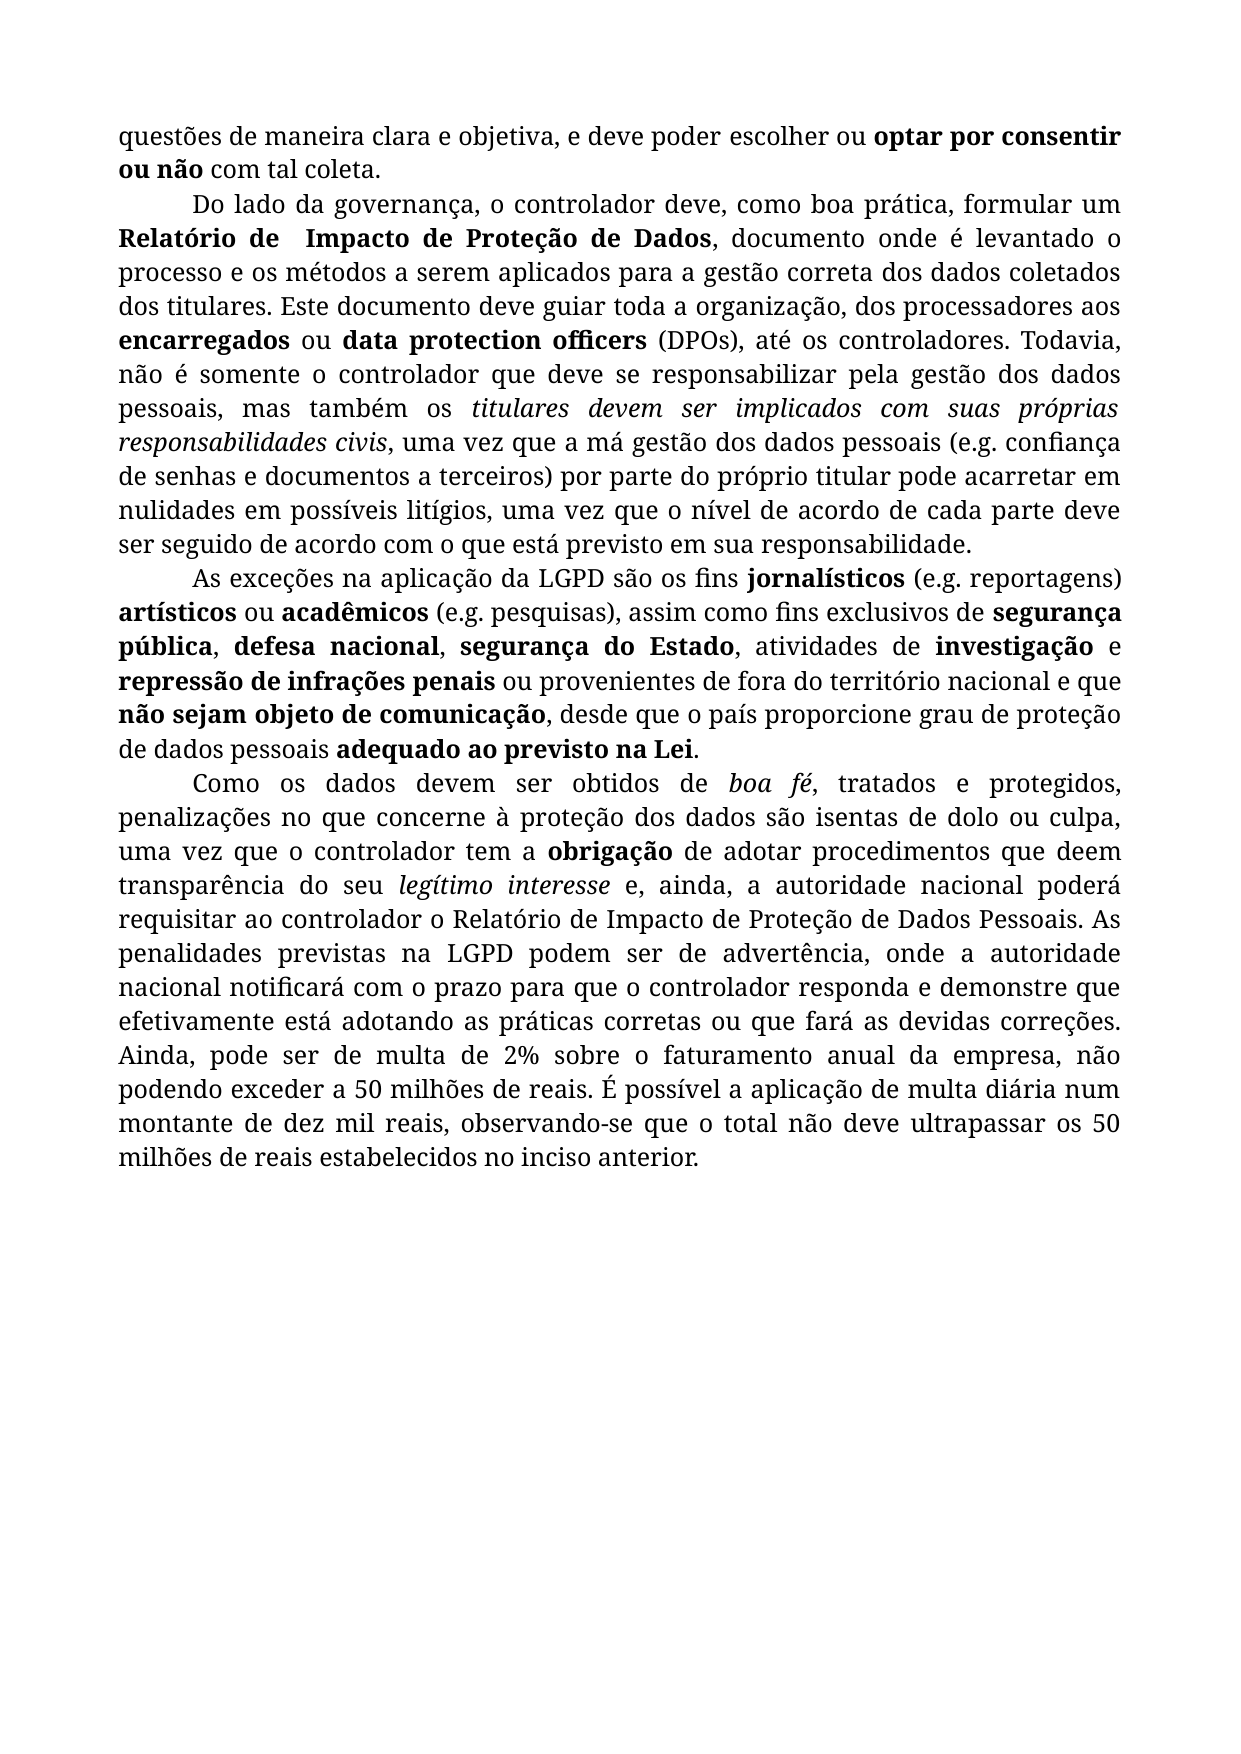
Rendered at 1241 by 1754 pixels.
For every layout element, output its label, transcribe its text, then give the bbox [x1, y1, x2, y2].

text Do lado da governança, o controlador deve, como boa prática, formular um Relatório de Impacto de Proteção de Dados, documento onde é levantado o processo e os métodos a serem aplicados para a gestão correta dos dados coletados dos titulares. Este documento deve guiar toda a organização, dos processadores aos encarregados ou data protection officers (DPOs), até os controladores. Todavia, não é somente o controlador que deve se responsabilizar pela gestão dos dados pessoais, mas também os titulares devem ser implicados com suas próprias responsabilidades civis, uma vez que a má gestão dos dados pessoais (e.g. confiança de senhas e documentos a terceiros) por parte do próprio titular pode acarretar em nulidades em possíveis litígios, uma vez que o nível de acordo de cada parte deve ser seguido de acordo com o que está previsto em sua responsabilidade. [118, 186, 1122, 561]
text As exceções na aplicação da LGPD são os fins jornalísticos (e.g. reportagens) artísticos ou acadêmicos (e.g. pesquisas), assim como fins exclusivos de segurança pública, defesa nacional, segurança do Estado, atividades de investigação e repressão de infrações penais ou provenientes de fora do território nacional e que não sejam objeto de comunicação, desde que o país proporcione grau de proteção de dados pessoais adequado ao previsto na Lei. [118, 561, 1122, 765]
text Como os dados devem ser obtidos de boa fé, tratados e protegidos, penalizações no que concerne à proteção dos dados são isentas de dolo ou culpa, uma vez que o controlador tem a obrigação de adotar procedimentos que deem transparência do seu legítimo interesse e, ainda, a autoridade nacional poderá requisitar ao controlador o Relatório de Impacto de Proteção de Dados Pessoais. As penalidades previstas na LGPD podem ser de advertência, onde a autoridade nacional notificará com o prazo para que o controlador responda e demonstre que efetivamente está adotando as práticas corretas ou que fará as devidas correções. Ainda, pode ser de multa de 2% sobre o faturamento anual da empresa, não podendo exceder a 50 milhões de reais. É possível a aplicação de multa diária num montante de dez mil reais, observando-se que o total não deve ultrapassar os 50 milhões de reais estabelecidos no inciso anterior. [118, 765, 1122, 1174]
text questões de maneira clara e objetiva, e deve poder escolher ou optar por consentir ou não com tal coleta. [118, 118, 1122, 186]
